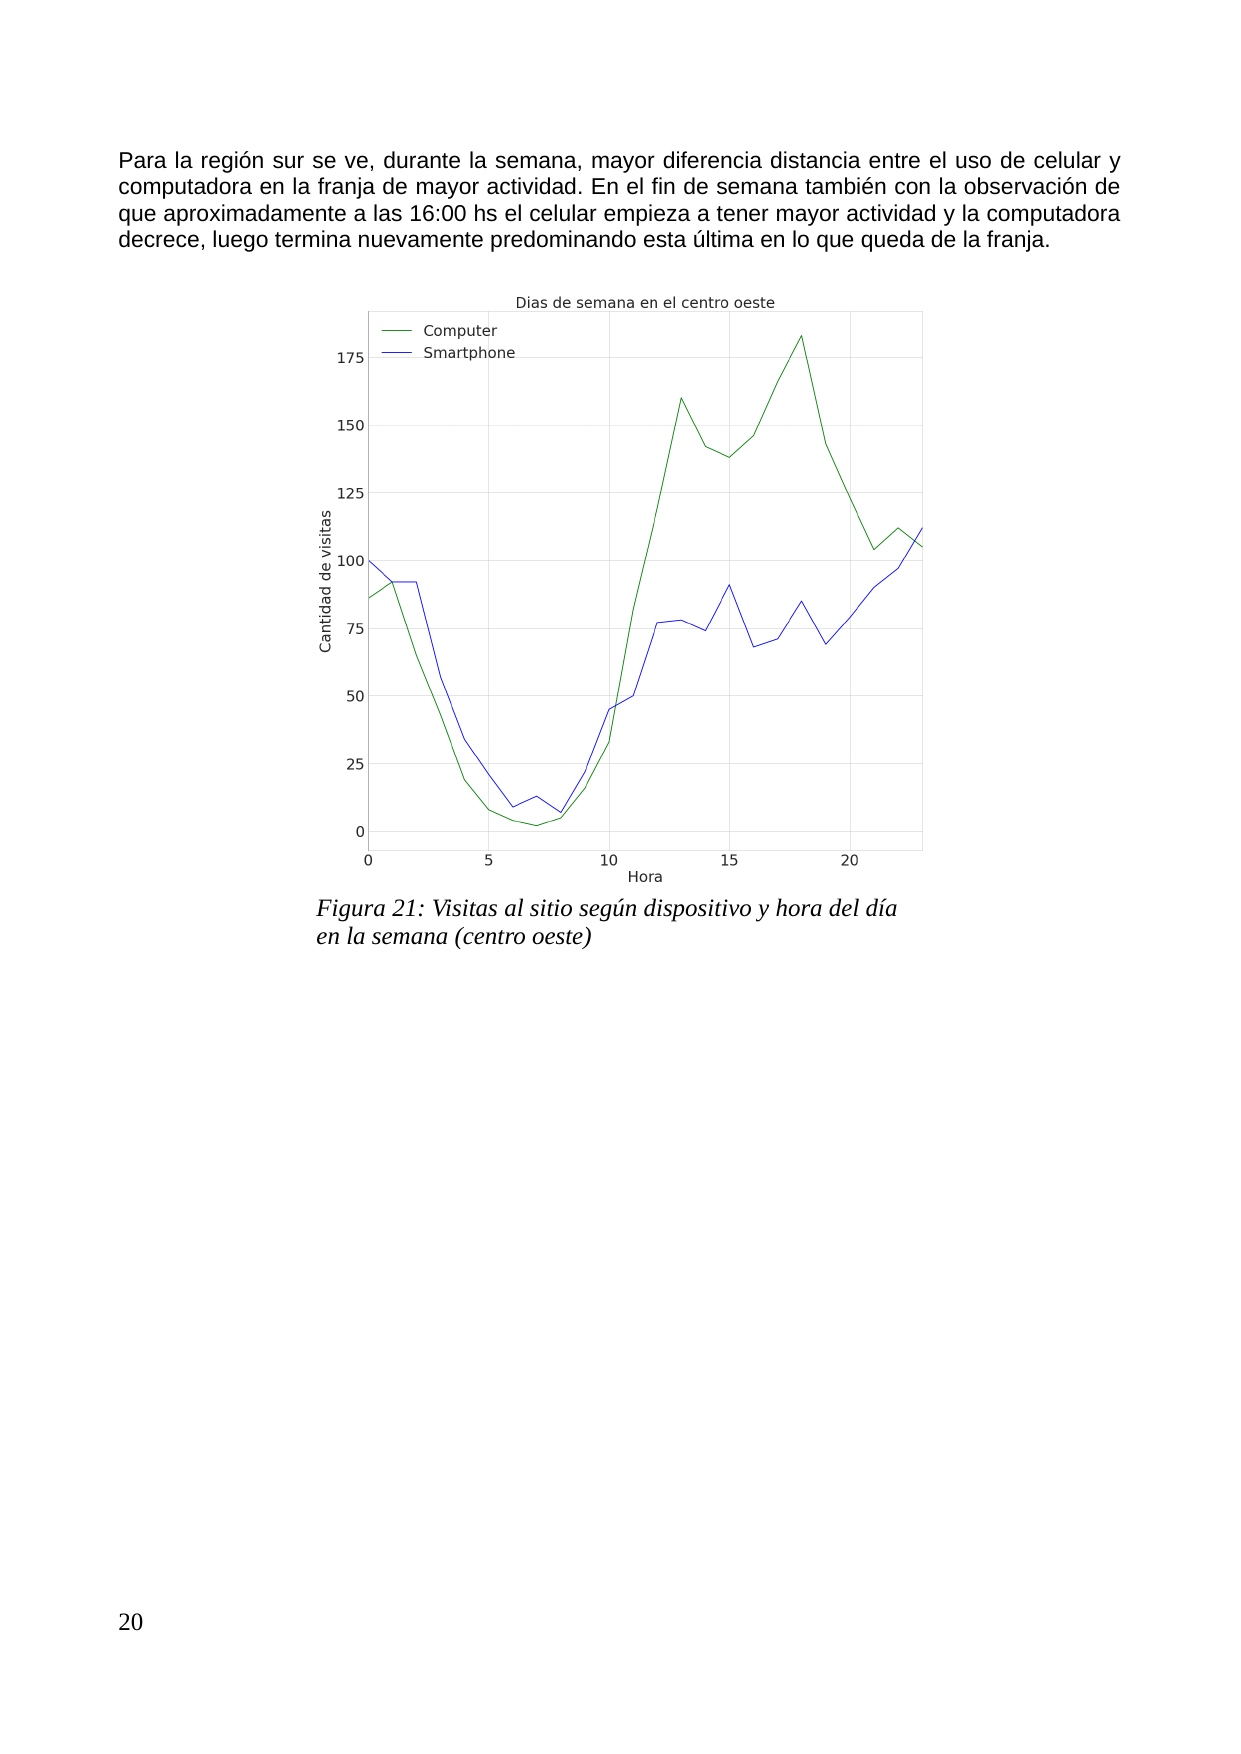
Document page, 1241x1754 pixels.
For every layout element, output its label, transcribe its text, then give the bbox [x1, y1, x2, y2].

text Para la región sur se ve, durante la semana, mayor diferencia distancia entre el uso de celular y computadora en la franja de mayor actividad. En el fin de semana también con la observación de que aproximadamente a las 16:00 hs el celular empieza a tener mayor actividad y la computadora decrece, luego termina nuevamente predominando esta última en lo que queda de la franja. [118, 147, 1122, 252]
picture [316, 293, 924, 888]
text Figura 21: Visitas al sitio según dispositivo y hora del día en la semana (centro oeste) [316, 888, 924, 950]
